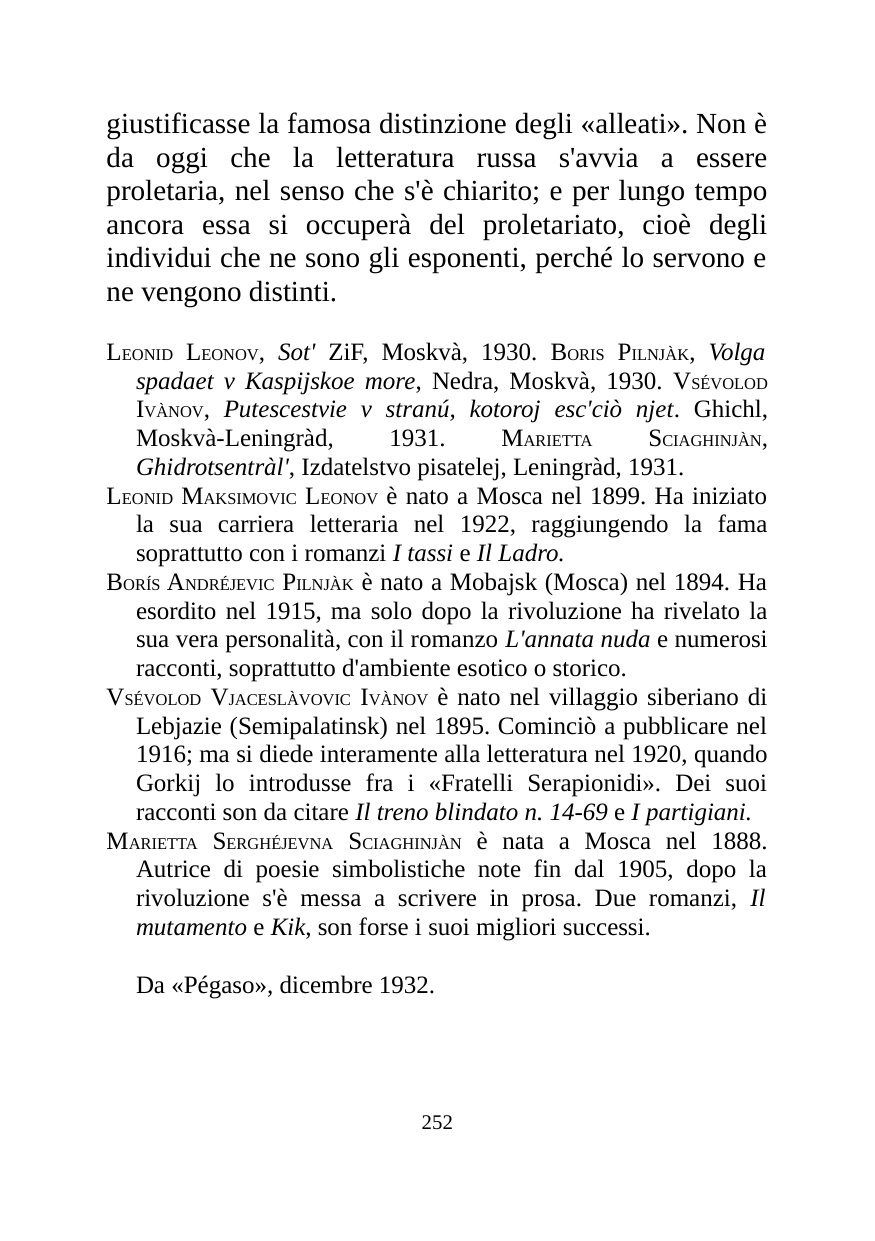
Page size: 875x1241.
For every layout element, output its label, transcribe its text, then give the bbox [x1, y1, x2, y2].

text Da «Pégaso», dicembre 1932. [106, 970, 768, 999]
text Borís Andréjevic Pilnjàk è nato a Mobajsk (Mosca) nel 1894. Ha esordito nel 1915, ma solo dopo la rivoluzione ha rivelato la sua vera personalità, con il romanzo L'annata nuda e numerosi racconti, soprattutto d'ambiente esotico o storico. [106, 567, 768, 682]
text giustificasse la famosa distinzione degli «alleati». Non è da oggi che la letteratura russa s'avvia a essere proletaria, nel senso che s'è chiarito; e per lungo tempo ancora essa si occuperà del proletariato, cioè degli individui che ne sono gli esponenti, perché lo servono e ne vengono distinti. [106, 106, 768, 307]
text Vsévolod Vjaceslàvovic Ivànov è nato nel villaggio siberiano di Lebjazie (Semipalatinsk) nel 1895. Cominciò a pubblicare nel 1916; ma si diede interamente alla letteratura nel 1920, quando Gorkij lo introdusse fra i «Fratelli Serapionidi». Dei suoi racconti son da citare Il treno blindato n. 14-69 e I partigiani. [106, 682, 768, 826]
text Marietta Serghéjevna Sciaghinjàn è nata a Mosca nel 1888. Autrice di poesie simbolistiche note fin dal 1905, dopo la rivoluzione s'è messa a scrivere in prosa. Due romanzi, Il mutamento e Kik, son forse i suoi migliori successi. [106, 826, 768, 941]
text Leonid Maksimovic Leonov è nato a Mosca nel 1899. Ha iniziato la sua carriera letteraria nel 1922, raggiungendo la fama soprattutto con i romanzi I tassi e Il Ladro. [106, 481, 768, 567]
text Leonid Leonov, Sot' ZiF, Moskvà, 1930. Boris Pilnjàk, Volga spadaet v Kaspijskoe more, Nedra, Moskvà, 1930. Vsévolod Ivànov, Putescestvie v stranú, kotoroj esc'ciò njet. Ghichl, Moskvà-Leningràd, 1931. Marietta Sciaghinjàn, Ghidrotsentràl', Izdatelstvo pisatelej, Leningràd, 1931. [106, 337, 768, 481]
